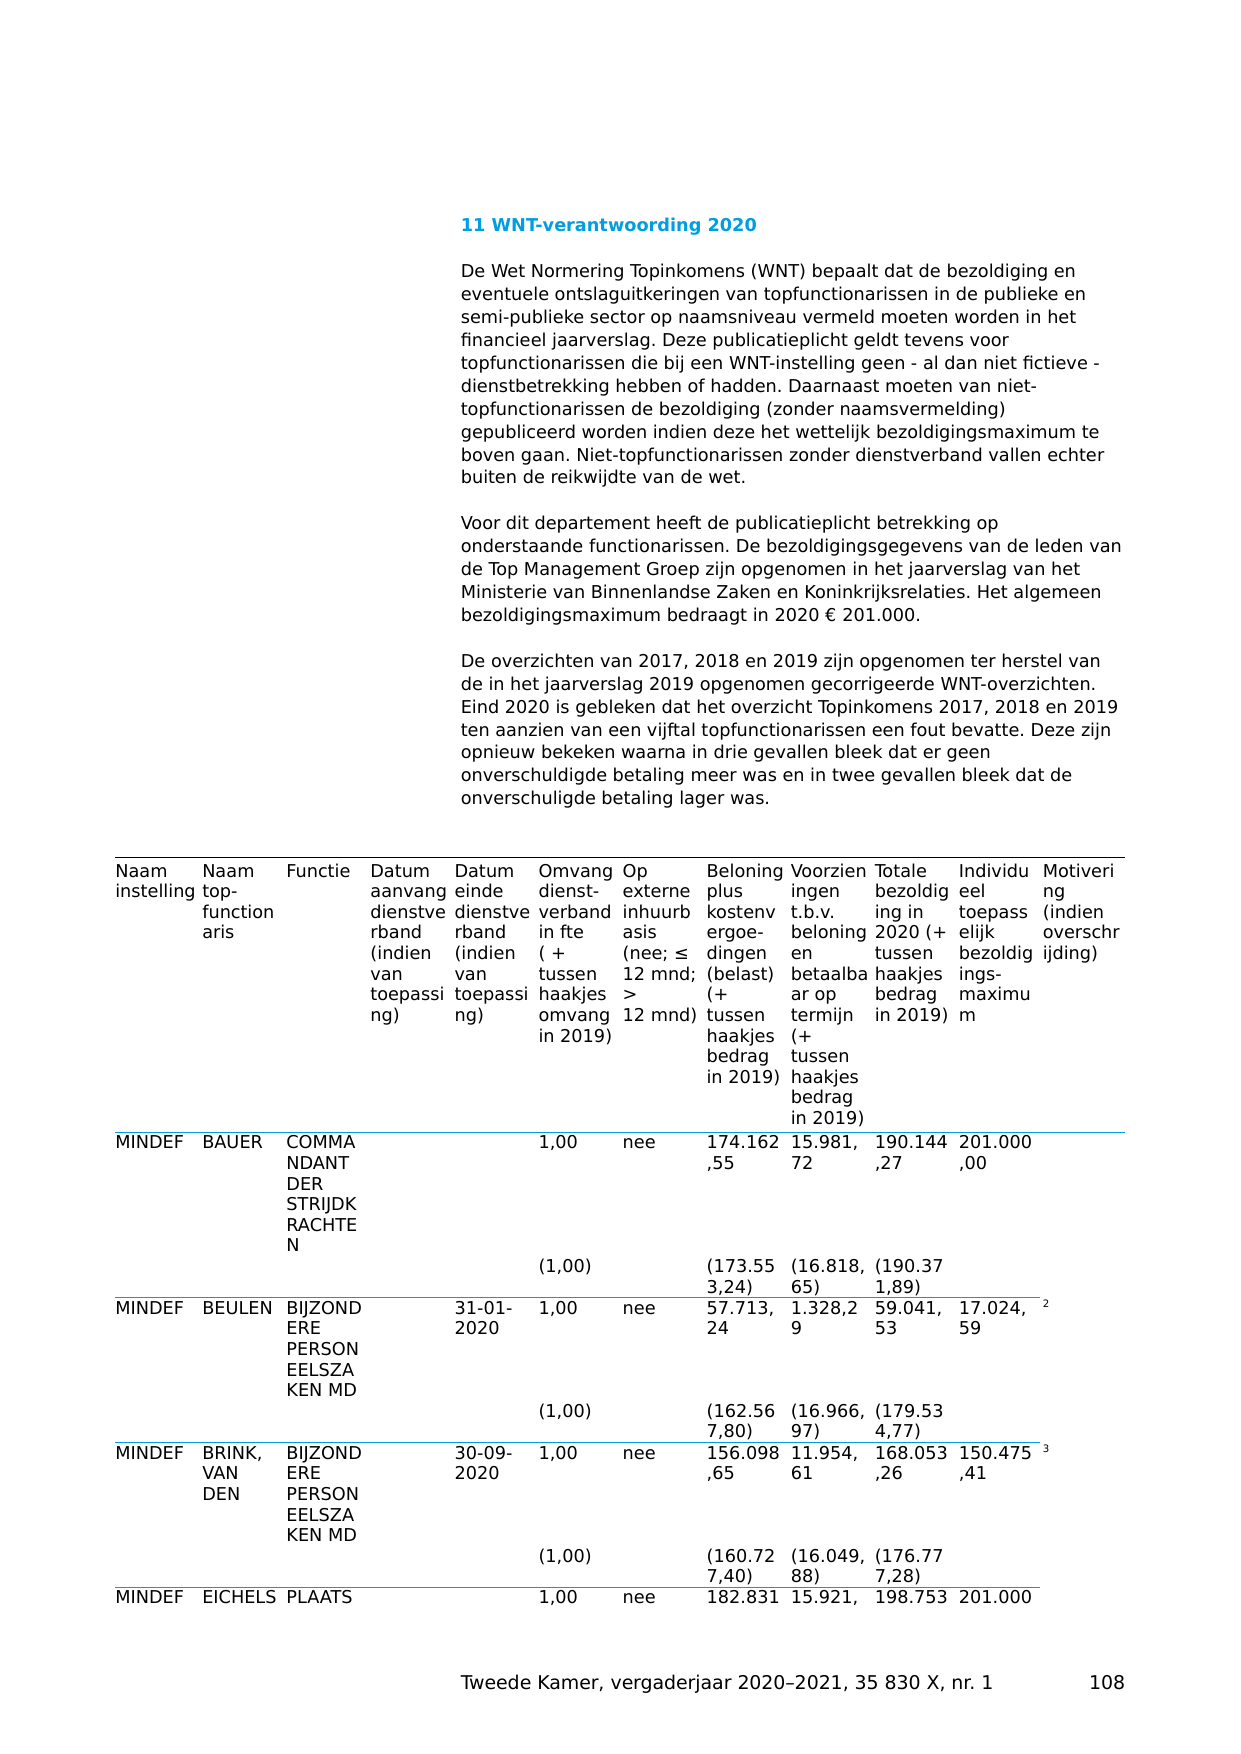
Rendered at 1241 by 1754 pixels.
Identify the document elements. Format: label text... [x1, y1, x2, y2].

table_cell [956, 1256, 1040, 1297]
table_cell [283, 1256, 367, 1297]
table_header Tabel 39 Bezoldiging van topfunctionarissen in euro's 20201 [115, 832, 1125, 857]
table_cell 156.098,65 [704, 1443, 788, 1546]
table_cell 15.981,72 [788, 1133, 872, 1256]
table_cell [367, 1546, 451, 1587]
table_cell nee [620, 1588, 703, 1608]
table_cell [199, 1546, 283, 1587]
table_cell 190.144,27 [872, 1133, 956, 1256]
table_cell 150.475,41 [956, 1443, 1040, 1546]
table_cell Voorzieningen t.b.v. beloningen betaalbaar op termijn (+ tussen haakjes bedrag in 2019) [788, 858, 872, 1132]
table_cell [451, 1133, 535, 1256]
table_cell Datum einde dienstverband (indien van toepassing) [451, 858, 535, 1132]
table_cell [367, 1401, 451, 1442]
table_cell [451, 1401, 535, 1442]
table_cell 15.921, [788, 1588, 872, 1608]
table_cell 1,00 [535, 1443, 619, 1546]
table_cell Naam top-functionaris [199, 858, 283, 1132]
table_cell [620, 1256, 703, 1297]
table_cell (173.553,24) [704, 1256, 788, 1297]
table_cell 1,00 [535, 1133, 619, 1256]
table_cell (162.567,80) [704, 1401, 788, 1442]
table_cell 201.000 [956, 1588, 1040, 1608]
table_cell [620, 1401, 703, 1442]
table_cell Omvang dienst-verband in fte ( + tussen haakjes omvang in 2019) [535, 858, 619, 1132]
table_cell [367, 1588, 451, 1608]
table_cell 201.000,00 [956, 1133, 1040, 1256]
table_cell 30-09-2020 [451, 1443, 535, 1546]
table_cell 31-01-2020 [451, 1298, 535, 1401]
table_cell BIJZONDERE PERSONEELSZAKEN MD [283, 1298, 367, 1401]
table_cell Beloning plus kostenvergoe-dingen (belast) (+ tussen haakjes bedrag in 2019) [704, 858, 788, 1132]
table_cell Op externe inhuurbasis (nee; ≤ 12 mnd; > 12 mnd) [620, 858, 703, 1132]
table_cell [115, 1256, 199, 1297]
table_cell Individueel toepasselijk bezoldigings-maximum [956, 858, 1040, 1132]
table_cell MINDEF [115, 1298, 199, 1401]
table_cell (160.727,40) [704, 1546, 788, 1587]
table_cell 1.328,29 [788, 1298, 872, 1401]
table_cell 1,00 [535, 1588, 619, 1608]
table_cell BEULEN [199, 1298, 283, 1401]
table_cell [283, 1401, 367, 1442]
table_cell [451, 1256, 535, 1297]
table_cell 17.024,59 [956, 1298, 1040, 1401]
table_cell Naam instelling [115, 858, 199, 1132]
table_cell nee [620, 1443, 703, 1546]
table_cell 59.041,53 [872, 1298, 956, 1401]
table_cell [367, 1256, 451, 1297]
table_cell [367, 1133, 451, 1256]
table_cell [115, 1546, 199, 1587]
table_cell MINDEF [115, 1588, 199, 1608]
table_cell 182.831 [704, 1588, 788, 1608]
table_cell [199, 1256, 283, 1297]
table_cell [283, 1546, 367, 1587]
text De overzichten van 2017, 2018 en 2019 zijn opgenomen ter herstel van de in het jaarverslag 2019 opgenomen gecorrigeerde WNT-overzichten. Eind 2020 is gebleken dat het overzicht Topinkomens 2017, 2018 en 2019 ten aanzien van een vijftal topfunctionarissen een fout bevatte. Deze zijn opnieuw bekeken waarna in drie gevallen bleek dat er geen onverschuldigde betaling meer was en in twee gevallen bleek dat de onverschuligde betaling lager was. [461, 649, 1125, 809]
table_cell BAUER [199, 1133, 283, 1256]
table_cell 168.053,26 [872, 1443, 956, 1546]
table_cell BIJZONDERE PERSONEELSZAKEN MD [283, 1443, 367, 1546]
table_cell (16.049,88) [788, 1546, 872, 1587]
table_cell (16.818,65) [788, 1256, 872, 1297]
table_cell [115, 1401, 199, 1442]
table_cell [451, 1588, 535, 1608]
table_cell 57.713,24 [704, 1298, 788, 1401]
table_cell [620, 1546, 703, 1587]
table_cell 1,00 [535, 1298, 619, 1401]
table_cell nee [620, 1298, 703, 1401]
table_cell (176.777,28) [872, 1546, 956, 1587]
table_cell [367, 1443, 451, 1546]
table_cell [1040, 1587, 1125, 1608]
table_cell (1,00) [535, 1401, 619, 1442]
table_cell Totale bezoldiging in 2020 (+ tussen haakjes bedrag in 2019) [872, 858, 956, 1132]
table_cell [956, 1546, 1040, 1587]
table_cell [956, 1401, 1040, 1442]
table_cell MINDEF [115, 1443, 199, 1546]
table_cell Datum aanvang dienstverband (indien van toepassing) [367, 858, 451, 1132]
table_cell nee [620, 1133, 703, 1256]
table_cell MINDEF [115, 1133, 199, 1256]
table_cell 198.753 [872, 1588, 956, 1608]
table_cell (190.371,89) [872, 1256, 956, 1297]
table_cell 174.162,55 [704, 1133, 788, 1256]
table_cell BRINK, VAN DEN [199, 1443, 283, 1546]
table_cell [451, 1546, 535, 1587]
table_cell (179.534,77) [872, 1401, 956, 1442]
title 11 WNT-verantwoording 2020 [461, 213, 1125, 236]
table_cell EICHELS [199, 1588, 283, 1608]
table_cell Motivering (indien overschrijding) [1040, 858, 1125, 1132]
table_cell 3 [1040, 1442, 1125, 1587]
table_cell [199, 1401, 283, 1442]
table_cell [367, 1298, 451, 1401]
table_cell [1040, 1133, 1125, 1297]
table_cell (1,00) [535, 1256, 619, 1297]
table_cell (1,00) [535, 1546, 619, 1587]
table_cell 2 [1040, 1297, 1125, 1442]
table_cell 11.954,61 [788, 1443, 872, 1546]
table_cell (16.966,97) [788, 1401, 872, 1442]
table_cell COMMANDANT DER STRIJDKRACHTEN [283, 1133, 367, 1256]
text Voor dit departement heeft de publicatieplicht betrekking op onderstaande functionarissen. De bezoldigingsgegevens van de leden van de Top Management Groep zijn opgenomen in het jaarverslag van het Ministerie van Binnenlandse Zaken en Koninkrijksrelaties. Het algemeen bezoldigings­maximum bedraagt in 2020 € 201.000. [461, 511, 1125, 626]
text De Wet Normering Topinkomens (WNT) bepaalt dat de bezoldiging en eventuele ontslaguitkeringen van topfunctionarissen in de publieke en semi-publieke sector op naamsniveau vermeld moeten worden in het financieel jaarverslag. Deze publicatieplicht geldt tevens voor topfunctionarissen die bij een WNT-instelling geen - al dan niet fictieve - dienstbetrekking hebben of hadden. Daarnaast moeten van niet-topfunctionarissen de bezoldiging (zonder naamsvermelding) gepubliceerd worden indien deze het wettelijk bezoldigingsmaximum te boven gaan. Niet-topfunctionarissen zonder dienstverband vallen echter buiten de reikwijdte van de wet. [461, 259, 1125, 488]
table_cell PLAATS [283, 1588, 367, 1608]
table_cell Functie [283, 858, 367, 1132]
